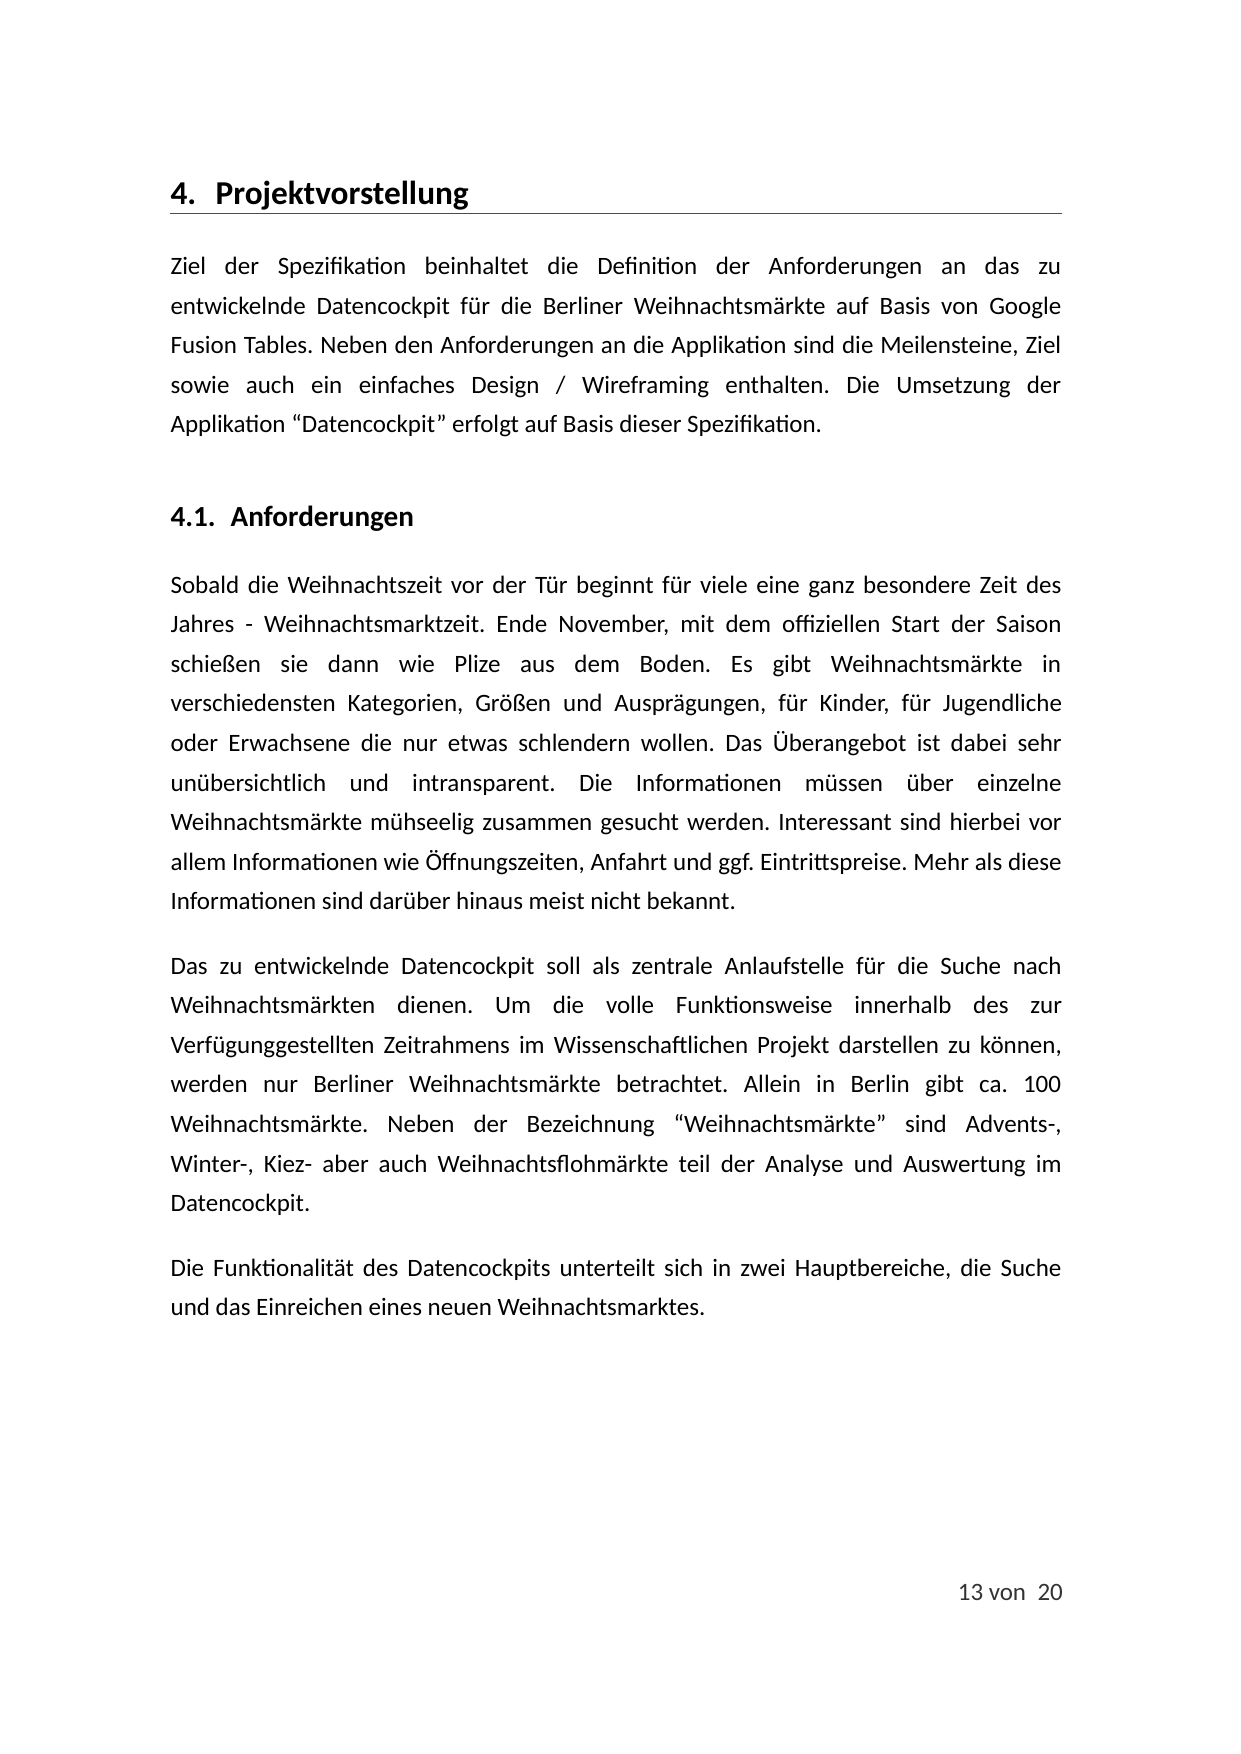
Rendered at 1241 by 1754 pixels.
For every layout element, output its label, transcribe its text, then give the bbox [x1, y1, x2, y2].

subtitle Anforderungen [170, 498, 1062, 533]
text Ziel der Spezifikation beinhaltet die Definition der Anforderungen an das zu entwickelnde Datencockpit für die Berliner Weihnachtsmärkte auf Basis von Google Fusion Tables. Neben den Anforderungen an die Applikation sind die Meilensteine, Ziel sowie auch ein einfaches Design / Wireframing enthalten. Die Umsetzung der Applikation “Datencockpit” erfolgt auf Basis dieser Spezifikation. [170, 250, 1062, 439]
text Die Funktionalität des Datencockpits unterteilt sich in zwei Hauptbereiche, die Suche und das Einreichen eines neuen Weihnachtsmarktes. [170, 1252, 1062, 1322]
subtitle Projektvorstellung [170, 172, 1062, 213]
text Das zu entwickelnde Datencockpit soll als zentrale Anlaufstelle für die Suche nach Weihnachtsmärkten dienen. Um die volle Funktionsweise innerhalb des zur Verfügunggestellten Zeitrahmens im Wissenschaftlichen Projekt darstellen zu können, werden nur Berliner Weihnachtsmärkte betrachtet. Allein in Berlin gibt ca. 100 Weihnachtsmärkte. Neben der Bezeichnung “Weihnachtsmärkte” sind Advents-, Winter-, Kiez- aber auch Weihnachtsflohmärkte teil der Analyse und Auswertung im Datencockpit. [170, 950, 1062, 1218]
text Sobald die Weihnachtszeit vor der Tür beginnt für viele eine ganz besondere Zeit des Jahres - Weihnachtsmarktzeit. Ende November, mit dem offiziellen Start der Saison schießen sie dann wie Plize aus dem Boden. Es gibt Weihnachtsmärkte in verschiedensten Kategorien, Größen und Ausprägungen, für Kinder, für Jugendliche oder Erwachsene die nur etwas schlendern wollen. Das Überangebot ist dabei sehr unübersichtlich und intransparent. Die Informationen müssen über einzelne Weihnachtsmärkte mühseelig zusammen gesucht werden. Interessant sind hierbei vor allem Informationen wie Öffnungszeiten, Anfahrt und ggf. Eintrittspreise. Mehr als diese Informationen sind darüber hinaus meist nicht bekannt. [170, 569, 1062, 916]
